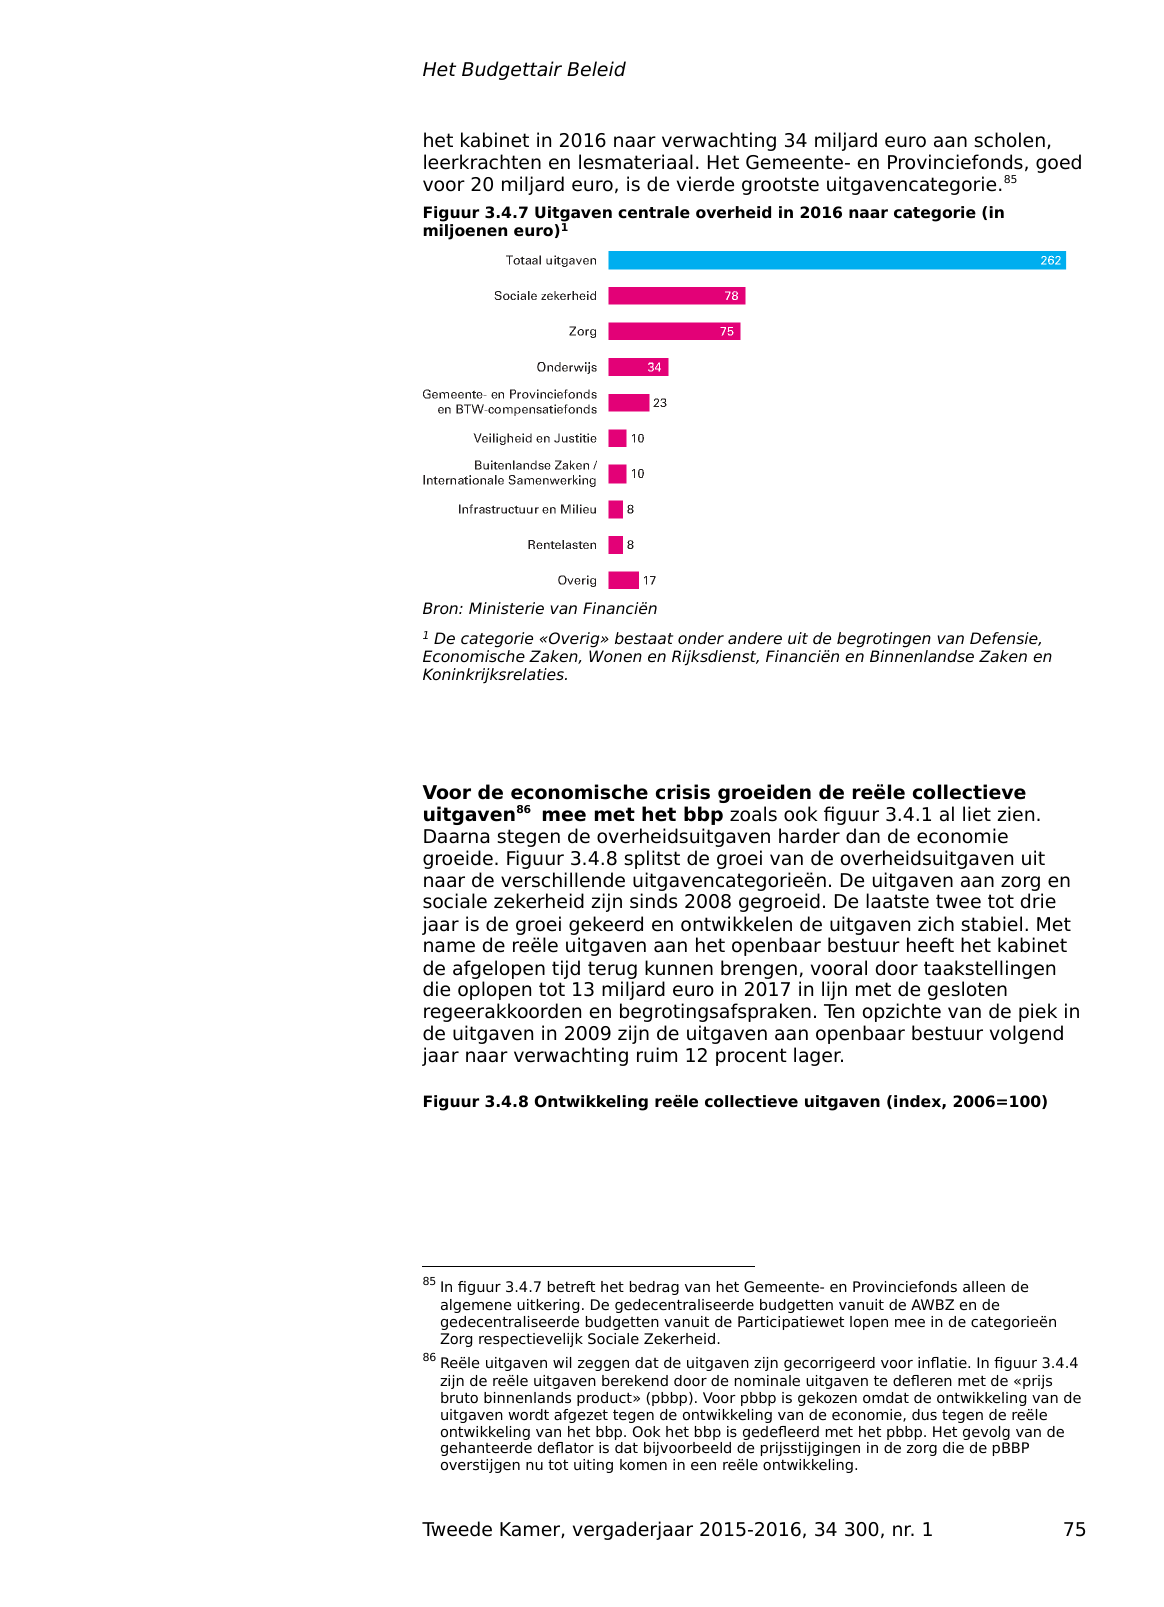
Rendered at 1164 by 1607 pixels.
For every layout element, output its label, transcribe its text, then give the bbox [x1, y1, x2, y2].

text Voor de economische crisis groeiden de reële collectieve uitgaven mee met het bbp zoals ook figuur 3.4.1 al liet zien. Daarna stegen de overheidsuitgaven harder dan de economie groeide. Figuur 3.4.8 splitst de groei van de overheidsuitgaven uit naar de verschillende uitgavencategorieën. De uitgaven aan zorg en sociale zekerheid zijn sinds 2008 gegroeid. De laatste twee tot drie jaar is de groei gekeerd en ontwikkelen de uitgaven zich stabiel. Met name de reële uitgaven aan het openbaar bestuur heeft het kabinet de afgelopen tijd terug kunnen brengen, vooral door taakstellingen die oplopen tot 13 miljard euro in 2017 in lijn met de gesloten regeerakkoorden en begrotingsafspraken. Ten opzichte van de piek in de uitgaven in 2009 zijn de uitgaven aan openbaar bestuur volgend jaar naar verwachting ruim 12 procent lager. [422, 782, 1087, 1067]
text Figuur 3.4.8 Ontwikkeling reële collectieve uitgaven (index, 2006=100) [422, 1093, 1072, 1111]
text Bron: Ministerie van Financiën [422, 600, 1066, 618]
text het kabinet in 2016 naar verwachting 34 miljard euro aan scholen, leerkrachten en lesmateriaal. Het Gemeente- en Provinciefonds, goed voor 20 miljard euro, is de vierde grootste uitgavencategorie. [422, 130, 1087, 196]
text 1 De categorie «Overig» bestaat onder andere uit de begrotingen van Defensie, Economische Zaken, Wonen en Rijksdienst, Financiën en Binnenlandse Zaken en Koninkrijksrelaties. [422, 630, 1066, 684]
text Reële uitgaven wil zeggen dat de uitgaven zijn gecorrigeerd voor inflatie. In figuur 3.4.4 zijn de reële uitgaven berekend door de nominale uitgaven te defleren met de «prijs bruto binnenlands product» (pbbp). Voor pbbp is gekozen omdat de ontwikkeling van de uitgaven wordt afgezet tegen de ontwikkeling van de economie, dus tegen de reële ontwikkeling van het bbp. Ook het bbp is gedefleerd met het pbbp. Het gevolg van de gehanteerde deflator is dat bijvoorbeeld de prijsstijgingen in de zorg die de pBBP overstijgen nu tot uiting komen in een reële ontwikkeling. [422, 1351, 1087, 1474]
picture [422, 251, 1067, 589]
text In figuur 3.4.7 betreft het bedrag van het Gemeente- en Provinciefonds alleen de algemene uitkering. De gedecentraliseerde budgetten vanuit de AWBZ en de gedecentraliseerde budgetten vanuit de Participatiewet lopen mee in de categorieën Zorg respectievelijk Sociale Zekerheid. [422, 1275, 1087, 1348]
text Figuur 3.4.7 Uitgaven centrale overheid in 2016 naar categorie (in miljoenen euro)1 [422, 204, 1066, 240]
